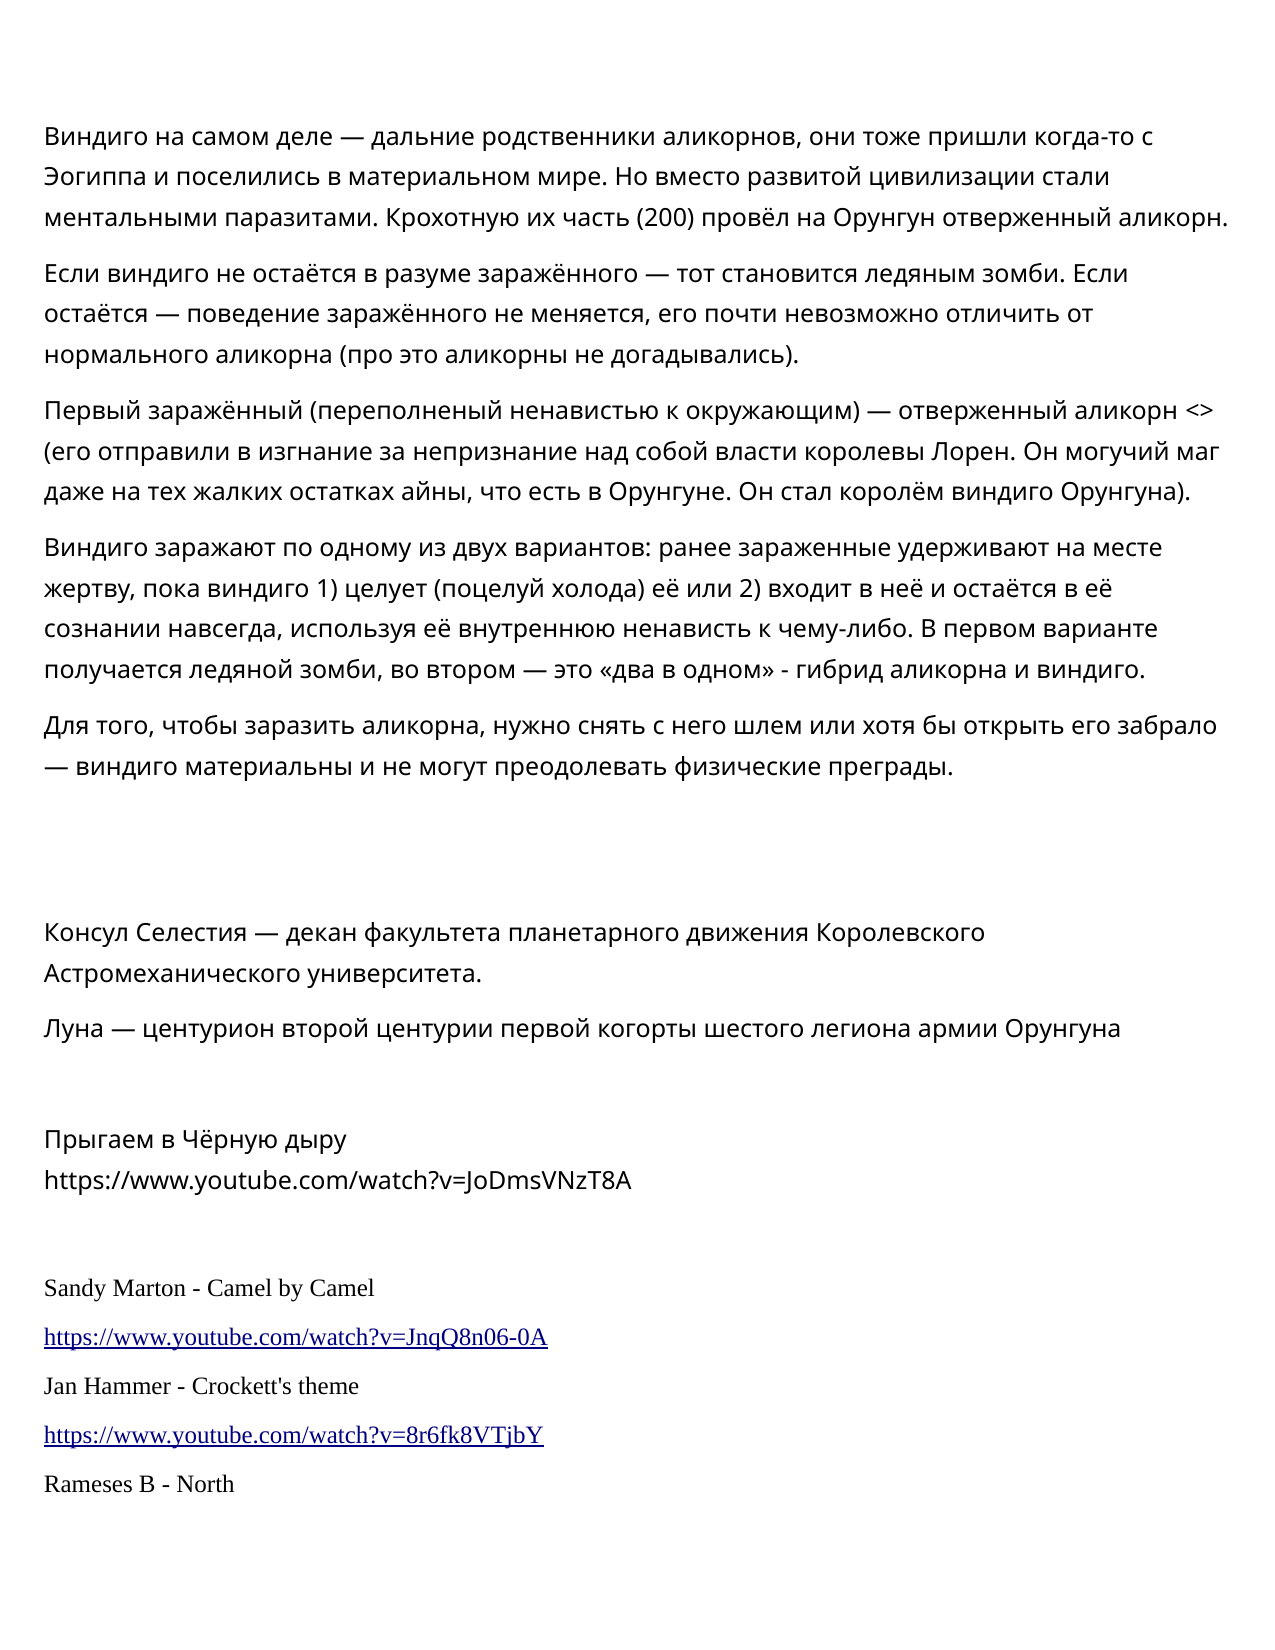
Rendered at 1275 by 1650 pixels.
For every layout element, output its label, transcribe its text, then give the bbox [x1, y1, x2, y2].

text Виндиго заражают по одному из двух вариантов: ранее зараженные удерживают на месте жертву, пока виндиго 1) целует (поцелуй холода) её или 2) входит в неё и остаётся в её сознании навсегда, используя её внутреннюю ненависть к чему-либо. В первом варианте получается ледяной зомби, во втором — это «два в одном» - гибрид аликорна и виндиго. [44, 529, 1236, 686]
text Jan Hammer - Crockett's theme [44, 1371, 1236, 1400]
text Для того, чтобы заразить аликорна, нужно снять с него шлем или хотя бы открыть его забрало — виндиго материальны и не могут преодолевать физические преграды. [44, 707, 1236, 782]
text Прыгаем в Чёрную дыру https://www.youtube.com/watch?v=JoDmsVNzT8A [44, 1121, 1236, 1196]
text https://www.youtube.com/watch?v=JnqQ8n06-0A [44, 1322, 1236, 1351]
text Sandy Marton - Camel by Camel [44, 1273, 1236, 1302]
text Луна — центурион второй центурии первой когорты шестого легиона армии Орунгуна [44, 1011, 1236, 1045]
text Виндиго на самом деле — дальние родственники аликорнов, они тоже пришли когда-то с Эогиппа и поселились в материальном мире. Но вместо развитой цивилизации стали ментальными паразитами. Крохотную их часть (200) провёл на Орунгун отверженный аликорн. [44, 118, 1236, 234]
text Консул Селестия — декан факультета планетарного движения Королевского Астромеханического университета. [44, 914, 1236, 989]
text Первый заражённый (переполненый ненавистью к окружающим) — отверженный аликорн <> (его отправили в изгнание за непризнание над собой власти королевы Лорен. Он могучий маг даже на тех жалких остатках айны, что есть в Орунгуне. Он стал королём виндиго Орунгуна). [44, 392, 1236, 508]
text Если виндиго не остаётся в разуме заражённого — тот становится ледяным зомби. Если остаётся — поведение заражённого не меняется, его почти невозможно отличить от нормального аликорна (про это аликорны не догадывались). [44, 255, 1236, 371]
text https://www.youtube.com/watch?v=8r6fk8VTjbY [44, 1420, 1236, 1449]
text Rameses B - North [44, 1469, 1236, 1498]
